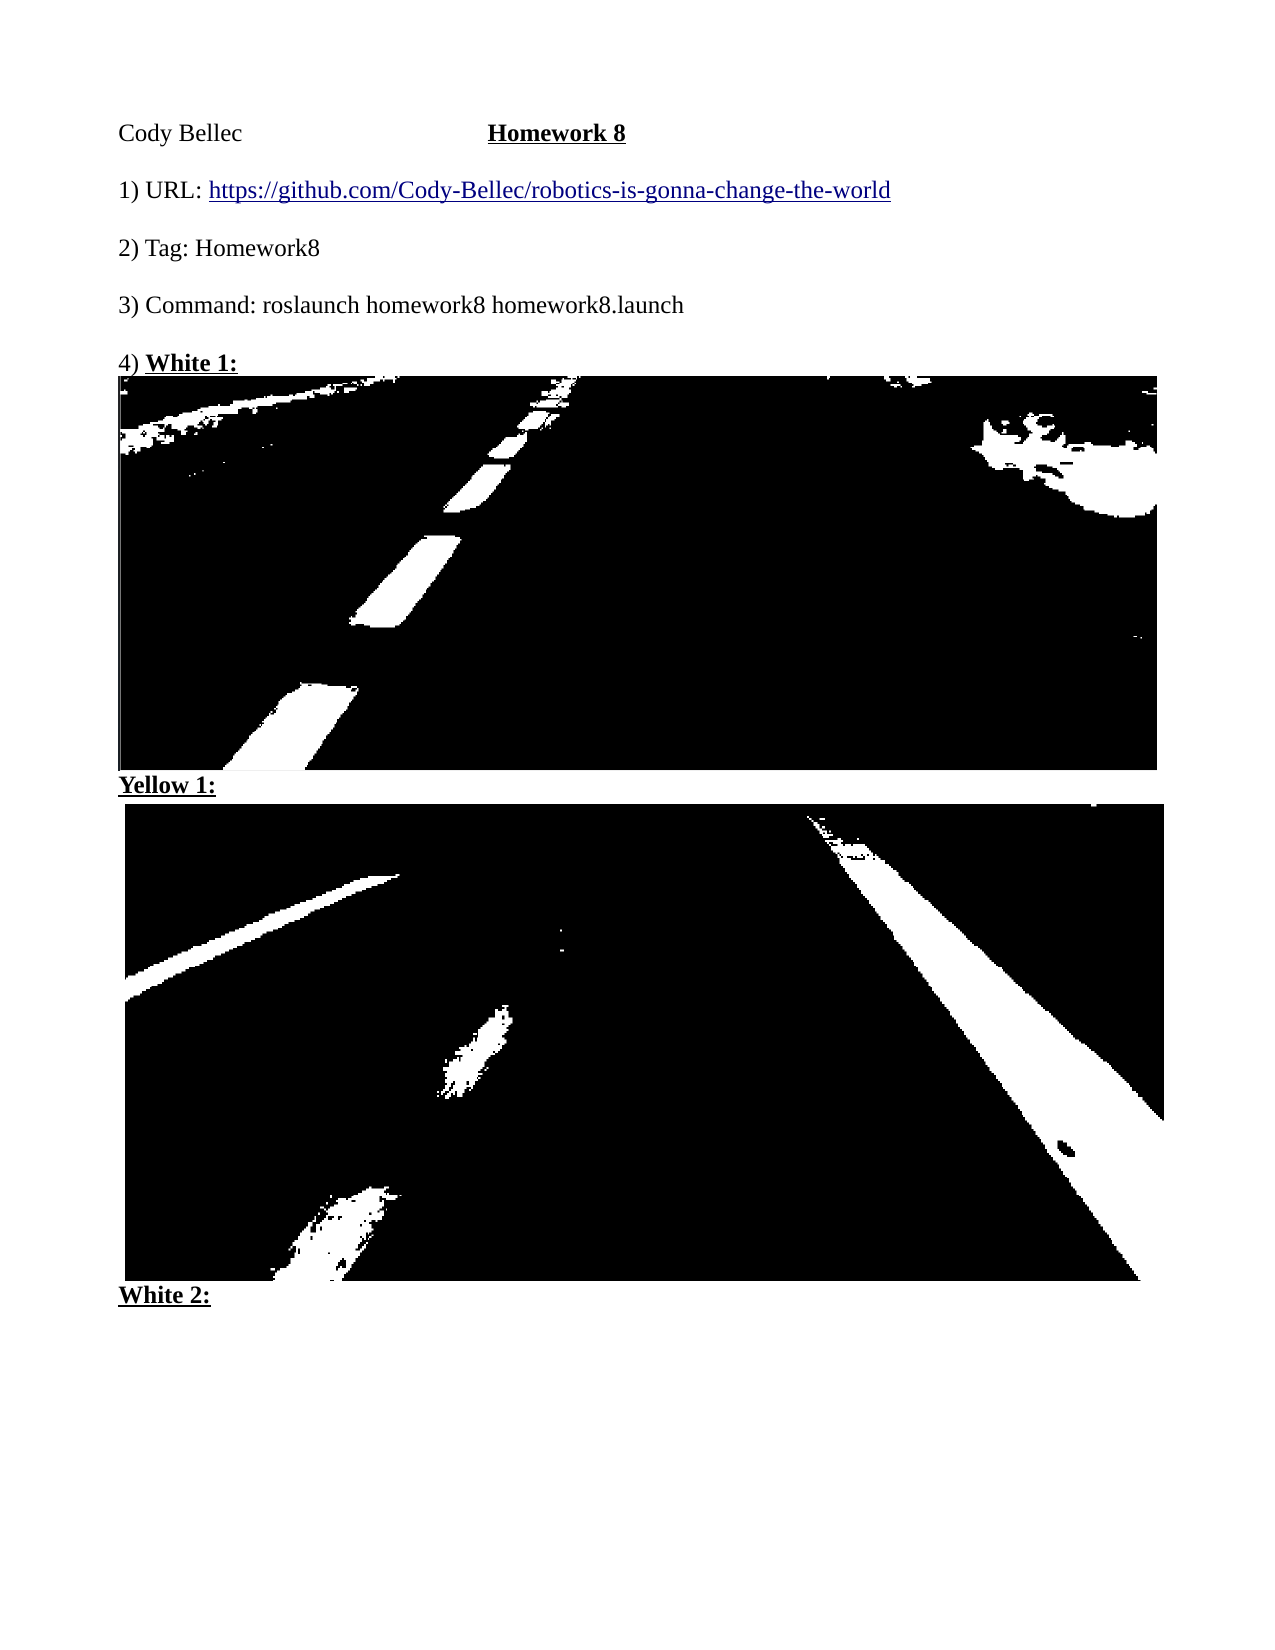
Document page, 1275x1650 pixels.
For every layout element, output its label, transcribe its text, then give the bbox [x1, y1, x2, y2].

text 2) Tag: Homework8 [118, 233, 1157, 262]
text White 2: [118, 1281, 1157, 1309]
text 4) White 1: [118, 348, 1157, 376]
picture [125, 804, 1164, 1281]
text 1) URL: https://github.com/Cody-Bellec/robotics-is-gonna-change-the-world [118, 176, 1157, 204]
text 3) Command: roslaunch homework8 homework8.launch [118, 291, 1157, 319]
text Yellow 1: [118, 771, 1157, 799]
picture [118, 376, 1157, 771]
text Cody Bellec Homework 8 [118, 118, 1157, 147]
